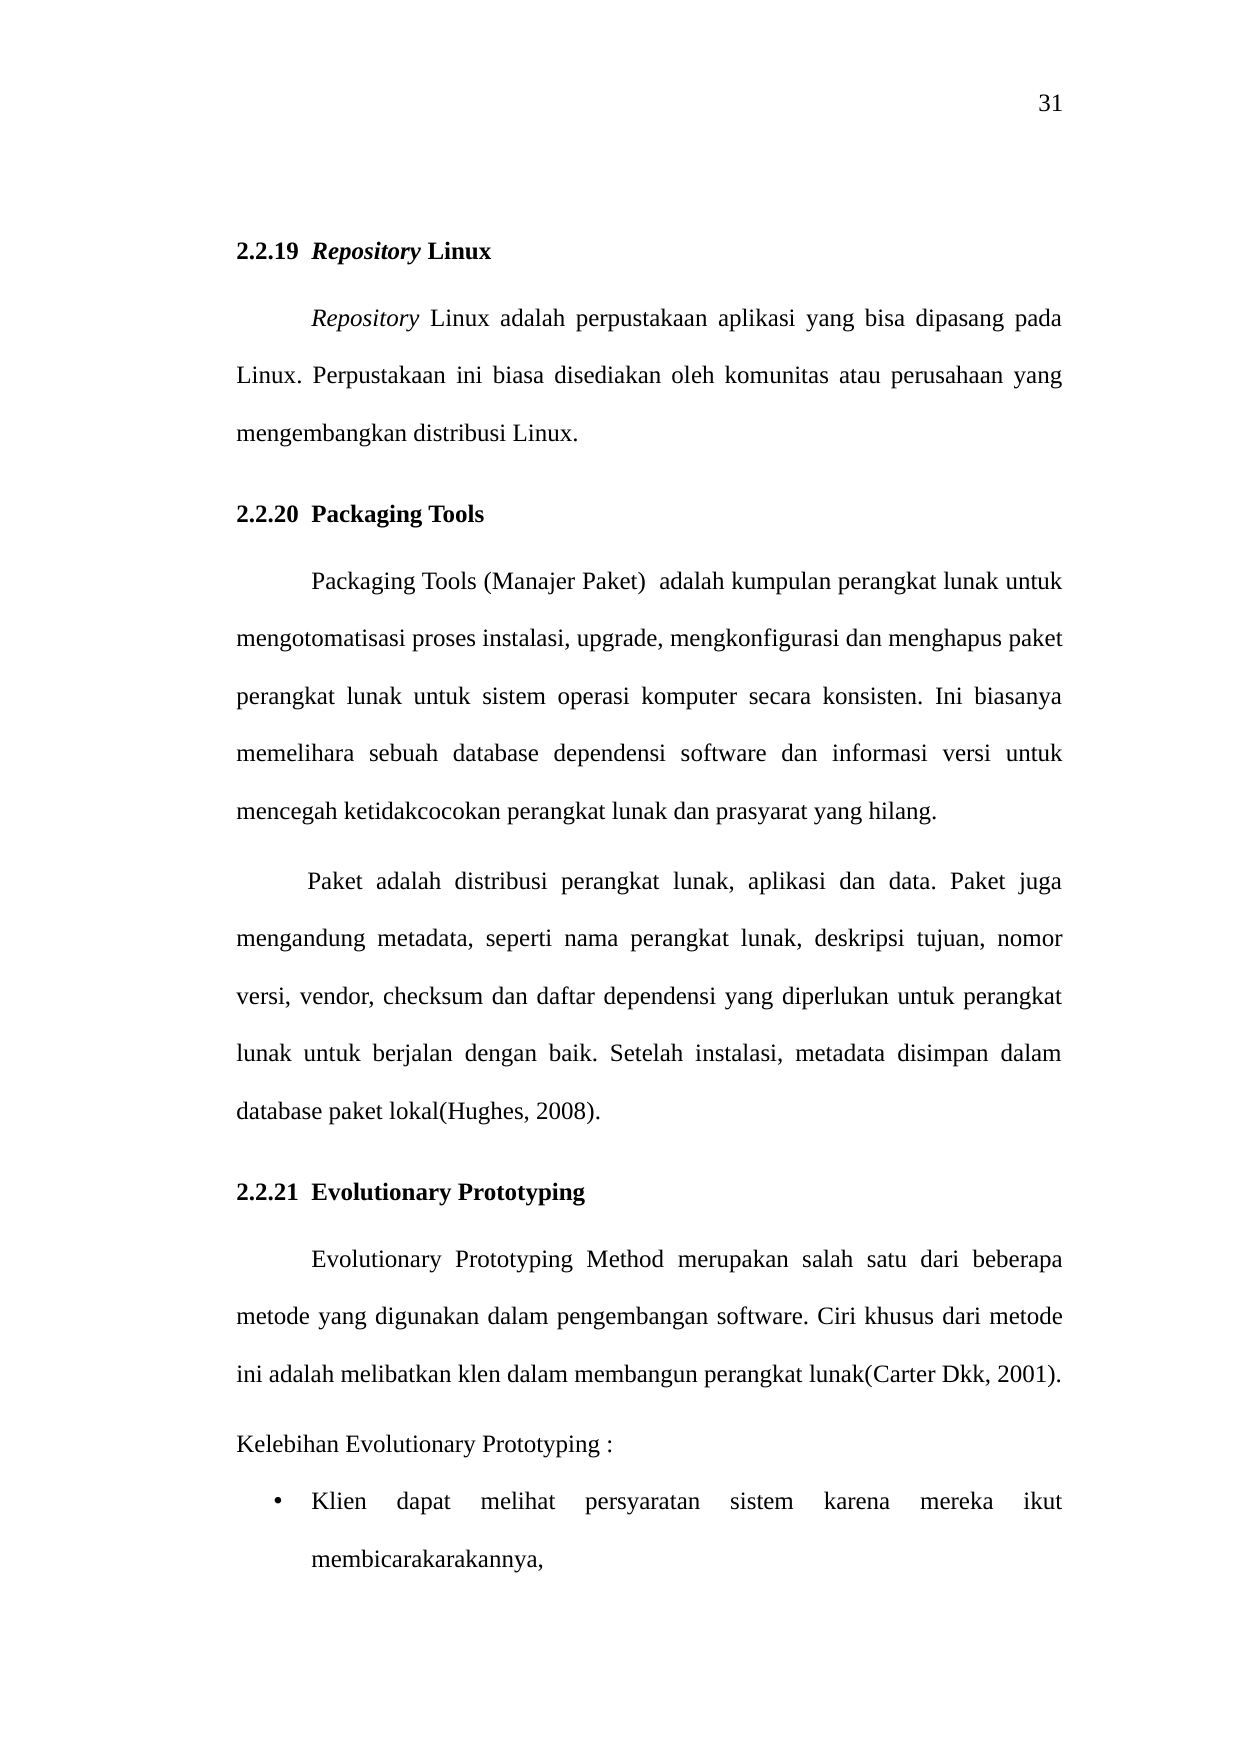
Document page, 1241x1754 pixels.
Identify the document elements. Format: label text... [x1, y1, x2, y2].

text Paket adalah distribusi perangkat lunak, aplikasi dan data. Paket juga mengandung metadata, seperti nama perangkat lunak, deskripsi tujuan, nomor versi, vendor, checksum dan daftar dependensi yang diperlukan untuk perangkat lunak untuk berjalan dengan baik. Setelah instalasi, metadata disimpan dalam database paket lokal(Hughes, 2008). [236, 866, 1063, 1124]
subtitle Packaging Tools [236, 499, 1063, 528]
subtitle Evolutionary Prototyping [236, 1177, 1063, 1206]
list Klien dapat melihat persyaratan sistem karena mereka ikut membicarakarakannya, [274, 1486, 1063, 1572]
text Evolutionary Prototyping Method merupakan salah satu dari beberapa metode yang digunakan dalam pengembangan software. Ciri khusus dari metode ini adalah melibatkan klen dalam membangun perangkat lunak(Carter Dkk, 2001). [236, 1244, 1063, 1387]
text Repository Linux adalah perpustakaan aplikasi yang bisa dipasang pada Linux. Perpustakaan ini biasa disediakan oleh komunitas atau perusahaan yang mengembangkan distribusi Linux. [236, 303, 1063, 447]
text Kelebihan Evolutionary Prototyping : [236, 1429, 1063, 1457]
text Packaging Tools (Manajer Paket) adalah kumpulan perangkat lunak untuk mengotomatisasi proses instalasi, upgrade, mengkonfigurasi dan menghapus paket perangkat lunak untuk sistem operasi komputer secara konsisten. Ini biasanya memelihara sebuah database dependensi software dan informasi versi untuk mencegah ketidakcocokan perangkat lunak dan prasyarat yang hilang. [236, 566, 1063, 824]
subtitle Repository Linux [236, 236, 1063, 265]
